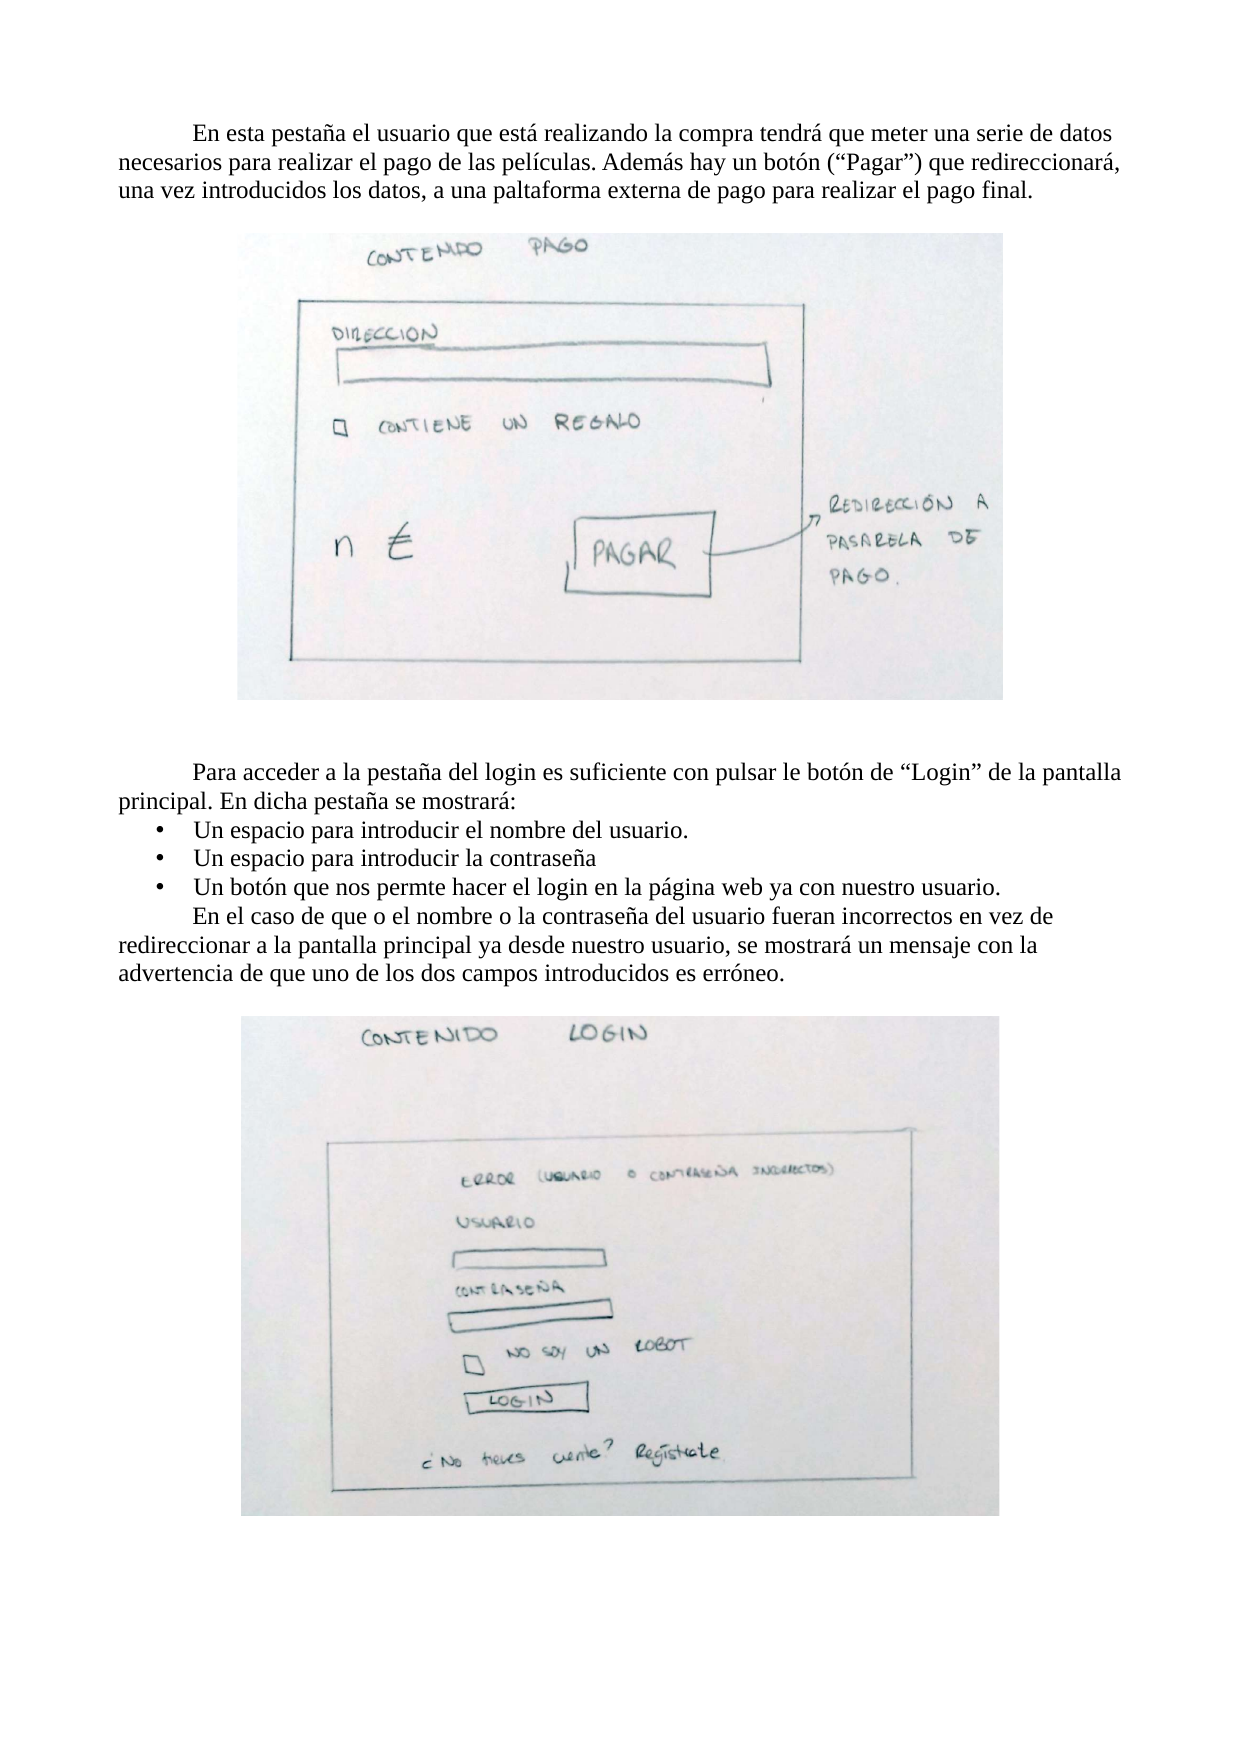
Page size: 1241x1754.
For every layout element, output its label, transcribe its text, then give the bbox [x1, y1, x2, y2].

picture [241, 1016, 1000, 1516]
text Para acceder a la pestaña del login es suficiente con pulsar le botón de “Login” de la pantalla principal. En dicha pestaña se mostrará: [118, 757, 1122, 815]
picture [237, 233, 1003, 700]
list Un espacio para introducir la contraseña [156, 843, 1122, 872]
text En el caso de que o el nombre o la contraseña del usuario fueran incorrectos en vez de redireccionar a la pantalla principal ya desde nuestro usuario, se mostrará un mensaje con la advertencia de que uno de los dos campos introducidos es erróneo. [118, 901, 1122, 987]
list Un botón que nos permte hacer el login en la página web ya con nuestro usuario. [156, 872, 1122, 901]
list Un espacio para introducir el nombre del usuario. [156, 815, 1122, 843]
text En esta pestaña el usuario que está realizando la compra tendrá que meter una serie de datos necesarios para realizar el pago de las películas. Además hay un botón (“Pagar”) que redireccionará, una vez introducidos los datos, a una paltaforma externa de pago para realizar el pago final. [118, 118, 1122, 204]
